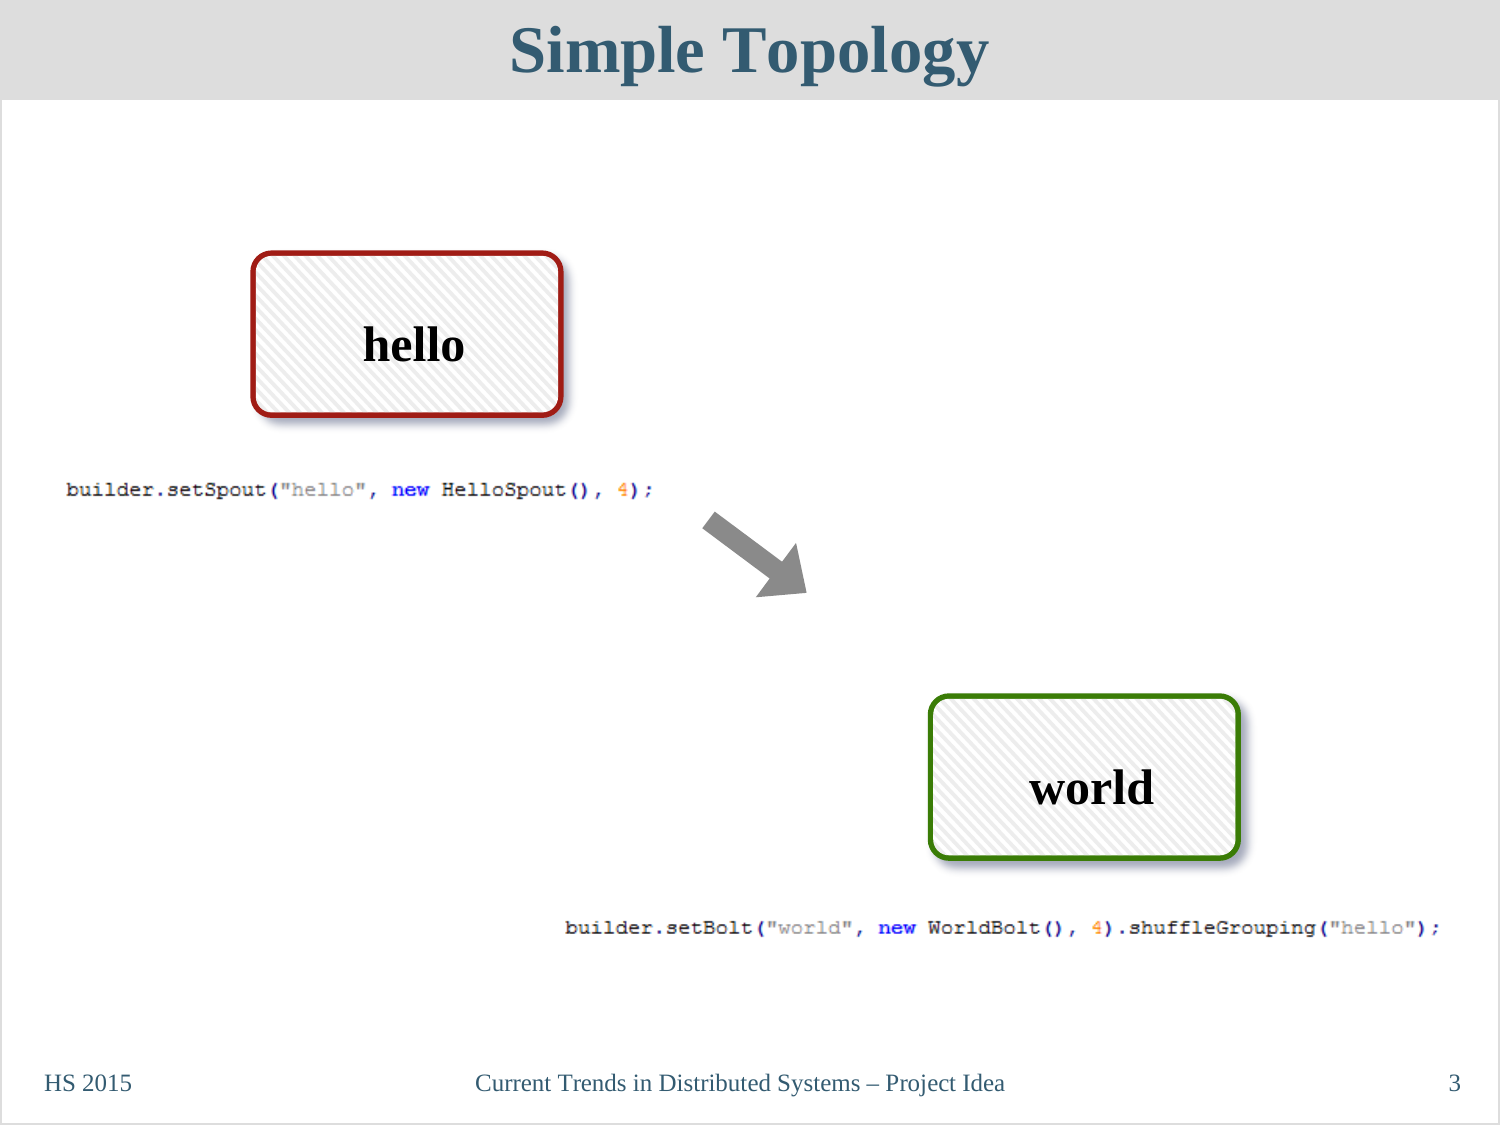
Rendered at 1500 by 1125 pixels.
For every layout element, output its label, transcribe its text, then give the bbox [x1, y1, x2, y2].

picture [561, 912, 1454, 945]
text_box Current Trends in Distributed Systems – Project Idea [300, 1058, 1201, 1107]
title Simple Topology [0, 0, 1500, 100]
picture [913, 682, 1270, 886]
picture [59, 472, 667, 509]
picture [236, 239, 593, 443]
picture [688, 492, 827, 621]
text_box HS 2015 [29, 1058, 195, 1097]
text_box [1375, 1058, 1477, 1097]
